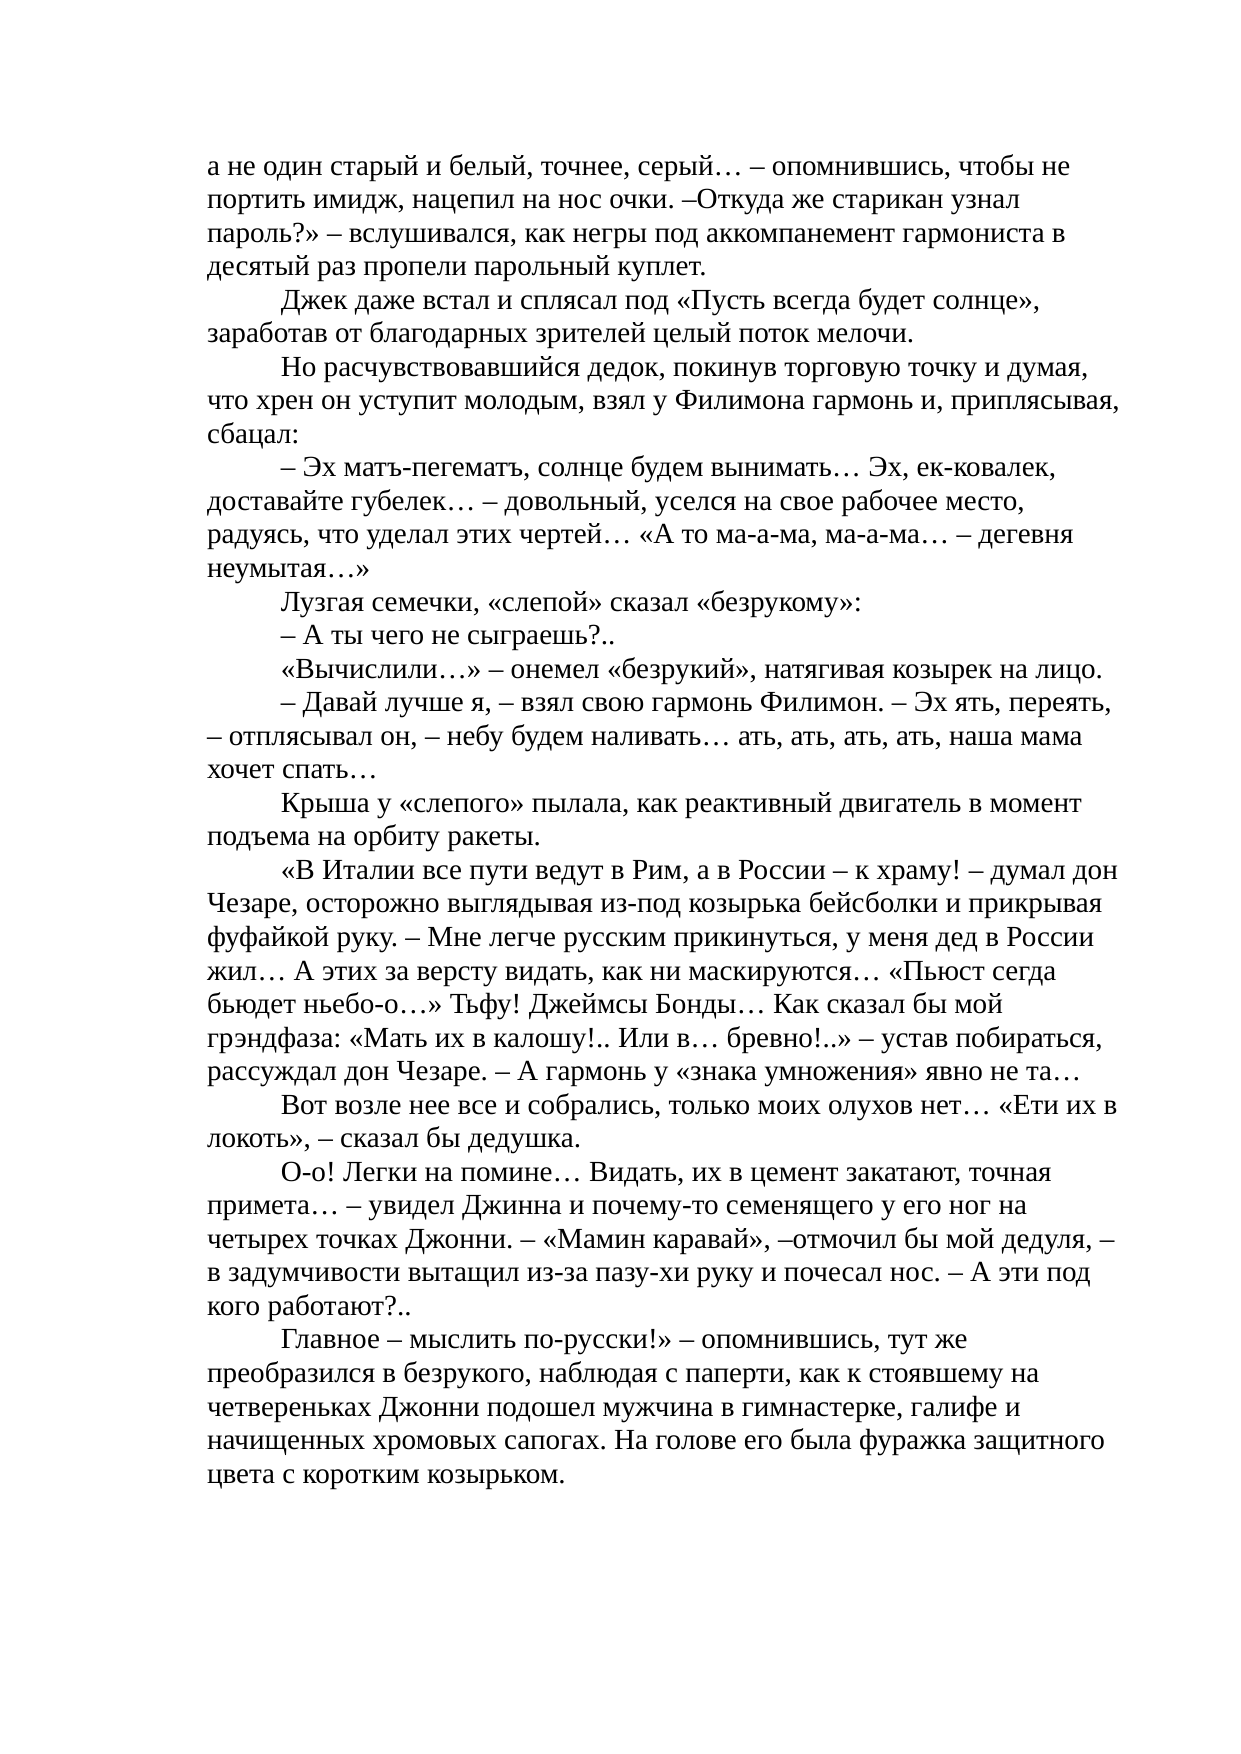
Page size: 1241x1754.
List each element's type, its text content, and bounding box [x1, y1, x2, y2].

text – А ты чего не сыграешь?.. [207, 617, 1122, 651]
text Крыша у «слепого» пылала, как реактивный двигатель в момент подъема на орбиту ракеты. [207, 785, 1122, 852]
text – Эх матъ-пегематъ, солнце будем вынимать… Эх, ек-ковалек, доставайте губелек… – довольный, уселся на свое рабочее место, радуясь, что уделал этих чертей… «А то ма-а-ма, ма-а-ма… – дегевня неумытая…» [207, 449, 1122, 584]
text а не один старый и белый, точнее, серый… – опомнившись, чтобы не портить имидж, нацепил на нос очки. –Откуда же старикан узнал пароль?» – вслушивался, как негры под аккомпанемент гармониста в десятый раз пропели парольный куплет. [207, 148, 1122, 282]
text Но расчувствовавшийся дедок, покинув торговую точку и думая, что хрен он уступит молодым, взял у Филимона гармонь и, приплясывая, сбацал: [207, 349, 1122, 449]
text «Вычислили…» – онемел «безрукий», натягивая козырек на лицо. [207, 651, 1122, 684]
text Джек даже встал и сплясал под «Пусть всегда будет солнце», заработав от благодарных зрителей целый поток мелочи. [207, 282, 1122, 349]
text Вот возле нее все и собрались, только моих олухов нет… «Ети их в локоть», – сказал бы дедушка. [207, 1087, 1122, 1154]
text – Давай лучше я, – взял свою гармонь Филимон. – Эх ять, переять, – отплясывал он, – небу будем наливать… ать, ать, ать, ать, наша мама хочет спать… [207, 684, 1122, 785]
text «В Италии все пути ведут в Рим, а в России – к храму! – думал дон Чезаре, осторожно выглядывая из-под козырька бейсболки и прикрывая фуфайкой руку. – Мне легче русским прикинуться, у меня дед в России жил… А этих за версту видать, как ни маскируются… «Пьюст сегда бьюдет ньебо-о…» Тьфу! Джеймсы Бонды… Как сказал бы мой грэндфаза: «Мать их в калошу!.. Или в… бревно!..» – устав побираться, рассуждал дон Чезаре. – А гармонь у «знака умножения» явно не та… [207, 852, 1122, 1087]
text О-о! Легки на помине… Видать, их в цемент закатают, точная примета… – увидел Джинна и почему-то семенящего у его ног на четырех точках Джонни. – «Мамин каравай», –отмочил бы мой дедуля, – в задумчивости вытащил из-за пазу-хи руку и почесал нос. – А эти под кого работают?.. [207, 1154, 1122, 1322]
text Главное – мыслить по-русски!» – опомнившись, тут же преобразился в безрукого, наблюдая с паперти, как к стоявшему на четвереньках Джонни подошел мужчина в гимнастерке, галифе и начищенных хромовых сапогах. На голове его была фуражка защитного цвета с коротким козырьком. [207, 1322, 1122, 1489]
text Лузгая семечки, «слепой» сказал «безрукому»: [207, 584, 1122, 617]
